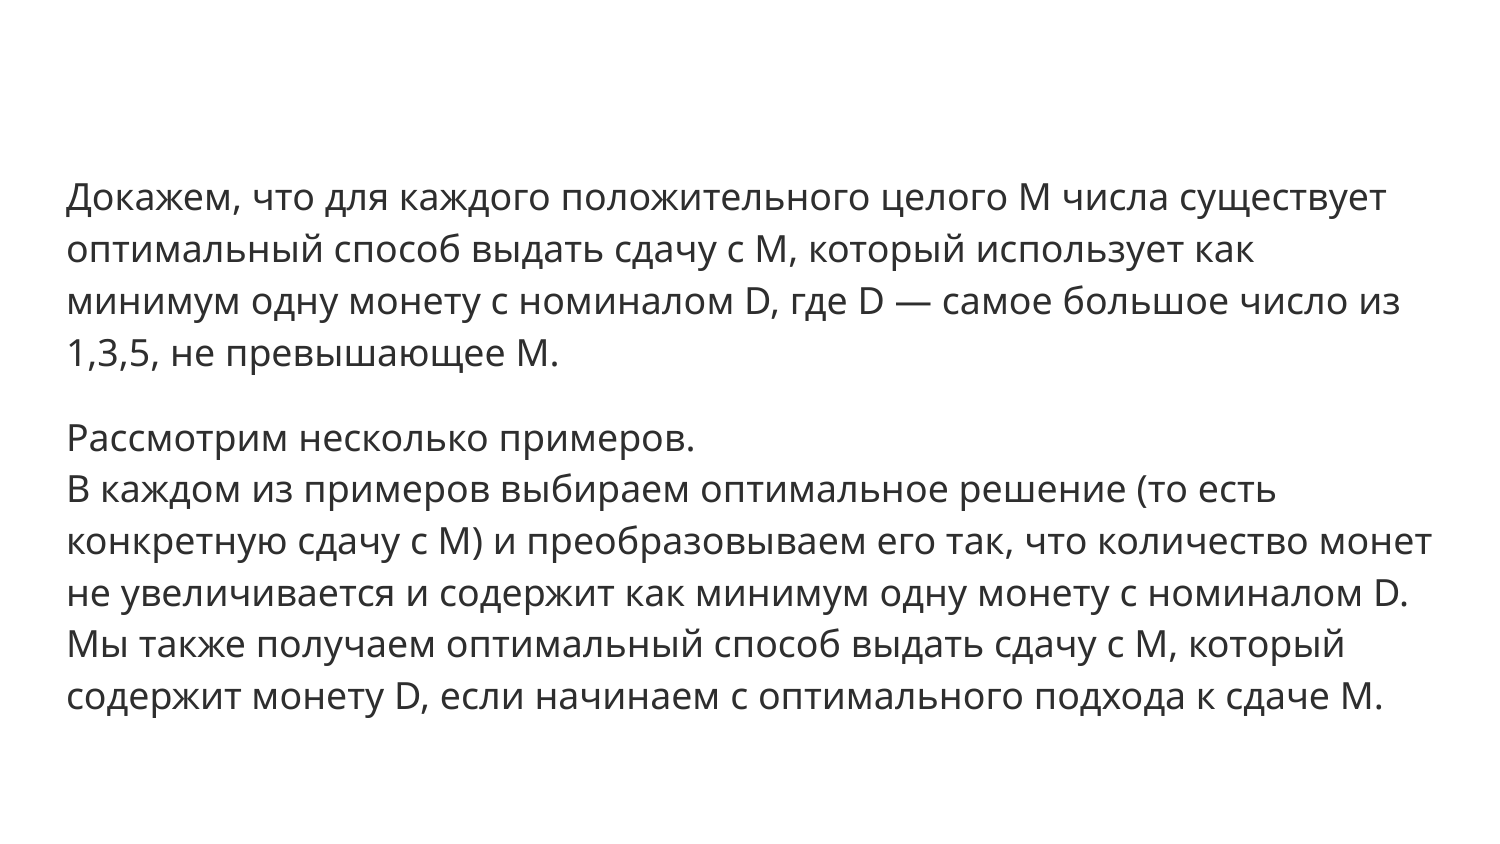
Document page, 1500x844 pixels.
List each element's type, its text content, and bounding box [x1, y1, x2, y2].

list Докажем, что для каждого положительного целого M числа существует оптимальный способ выдать сдачу с M, который использует как минимум одну монету с номиналом D, где D — самое большое число из 1,3,5, не превышающее M. Рассмотрим несколько примеров. В каждом из примеров выбираем оптимальное решение (то есть конкретную сдачу с M) и преобразовываем его так, что количество монет не увеличивается и содержит как минимум одну монету с номиналом D. Мы также получаем оптимальный способ выдать сдачу с M, который содержит монету D, если начинаем с оптимального подхода к сдаче M. . . В этом случае , и единственный способ выдать сдачу с — это использовать монет номиналом 1. . В таком случае . Безусловно, любая сдача с money будет состоять только из монет с номиналами 1 и 5. Если в неё не входит монета с номиналом 5, то входят как минимум пять монет номиналом 1 (так как ). Заменив их на одну монету номиналом 5, мы улучшим это решение. . В таком случае . Рассмотрим способ выдать сдачу с и предположим, что в нём не используется монета номиналом 10. Простое, но важное замечание: сумма некой подгруппы использованных монет — 10. Это можно продемонстрировать, рассмотрев количество монет номиналом 5 в данном решении: если таких монет нет, тогда есть как минимум десять монет номиналом 1, и мы заменяем их на одну 10; если есть лишь одна монета номиналом 5, тогда есть как минимум пять монет по 1, и мы снова заменяем все монеты на одну монету номиналом 10; если есть хотя бы две монеты по 5, тогда их снова можно заменить. [51, 151, 1449, 821]
